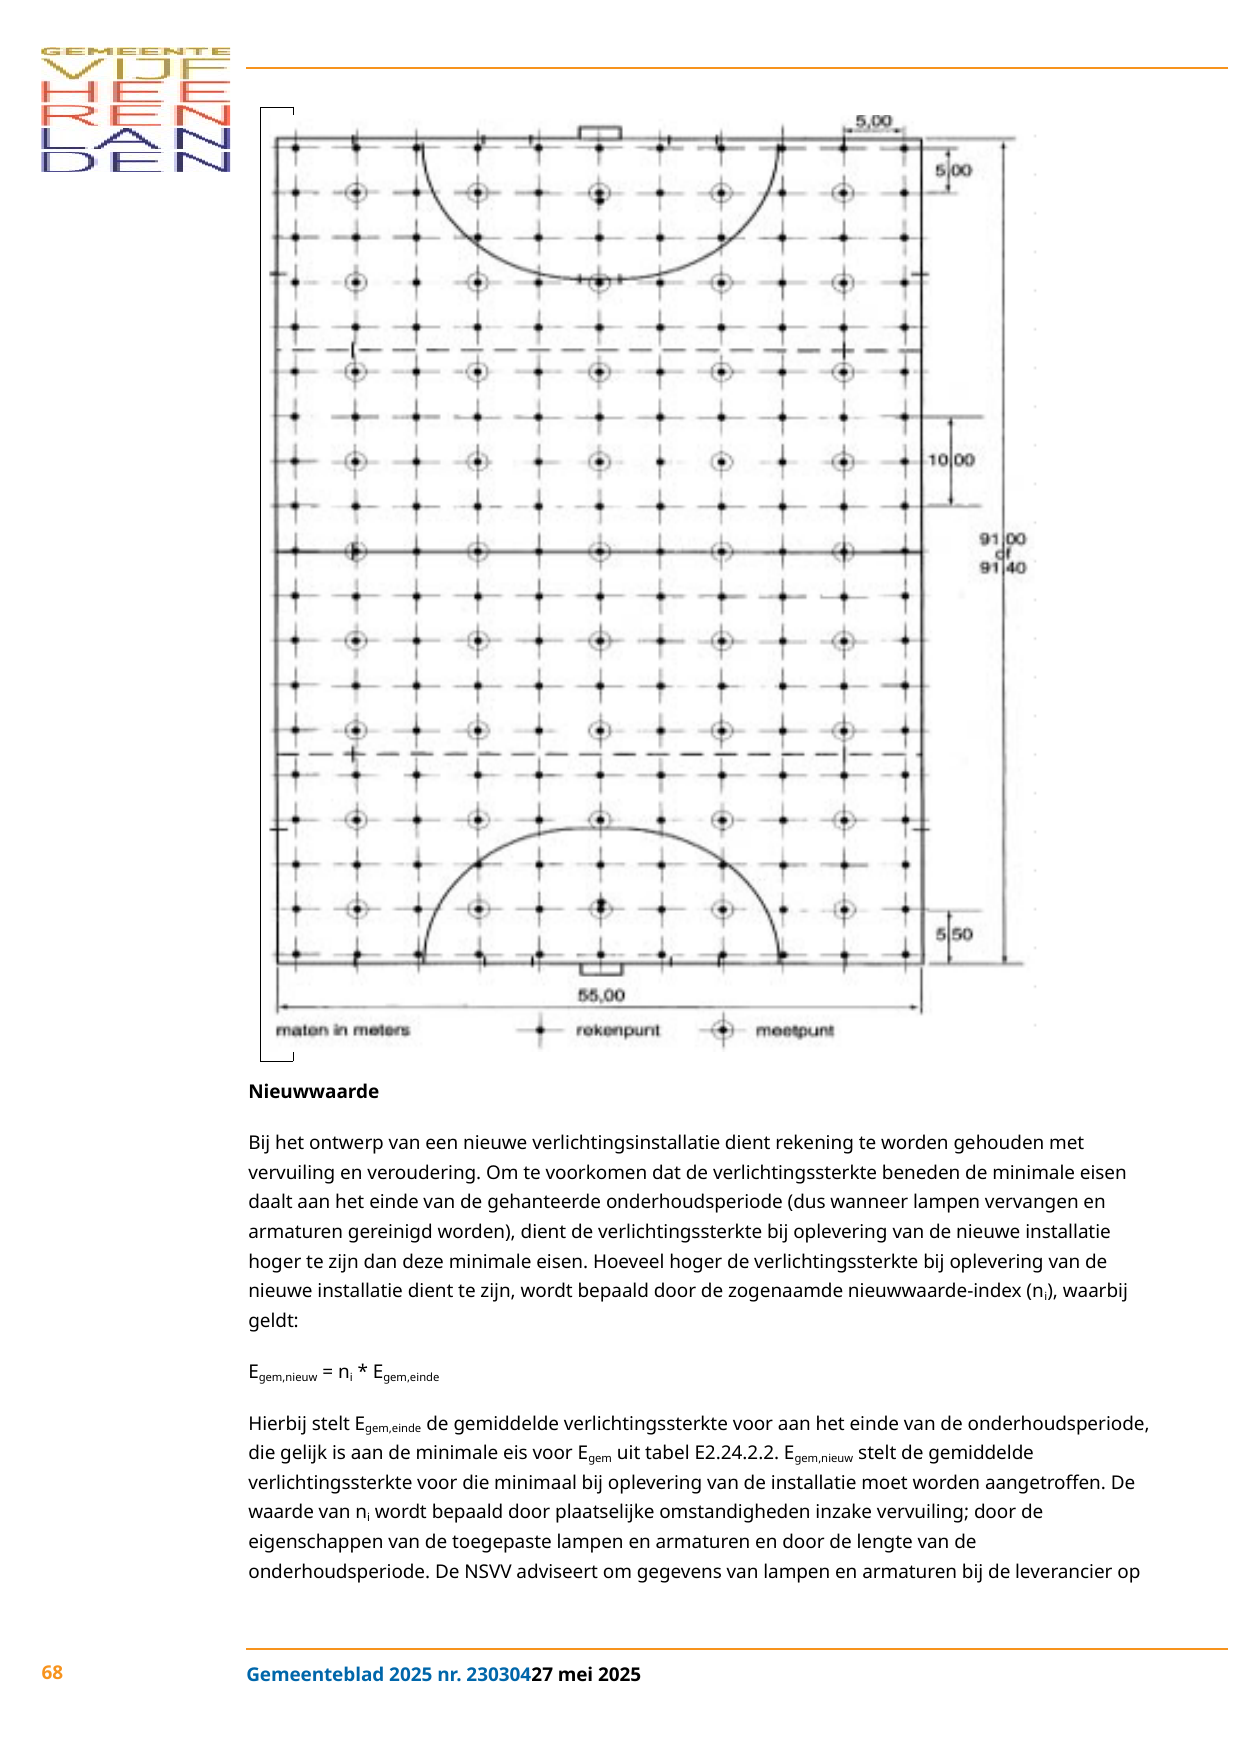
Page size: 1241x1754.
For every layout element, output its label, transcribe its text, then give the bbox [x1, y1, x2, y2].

table_cell [248, 1384, 1152, 1410]
table_cell Nieuwwaarde [248, 1078, 1152, 1104]
table_cell Bij het ontwerp van een nieuwe verlichtingsinstallatie dient rekening te worden gehouden met vervuiling en veroudering. Om te voorkomen dat de verlichtingssterkte beneden de minimale eisen daalt aan het einde van de gehanteerde onderhoudsperiode (dus wanneer lampen vervangen en armaturen gereinigd worden), dient de verlichtingssterkte bij oplevering van de nieuwe installatie hoger te zijn dan deze minimale eisen. Hoeveel hoger de verlichtingssterkte bij oplevering van de nieuwe installatie dient te zijn, wordt bepaald door de zogenaamde nieuwwaarde-index (ni), waarbij geldt: [248, 1130, 1152, 1333]
table_cell Hierbij stelt Egem,einde de gemiddelde verlichtingssterkte voor aan het einde van de onderhoudsperiode, die gelijk is aan de minimale eis voor Egem uit tabel E2.24.2.2. Egem,nieuw stelt de gemiddelde verlichtingssterkte voor die minimaal bij oplevering van de installatie moet worden aangetroffen. De waarde van ni wordt bepaald door plaatselijke omstandigheden inzake vervuiling; door de eigenschappen van de toegepaste lampen en armaturen en door de lengte van de onderhoudsperiode. De NSVV adviseert om gegevens van lampen en armaturen bij de leverancier op [248, 1410, 1152, 1584]
table_cell Egem,nieuw = ni * Egem,einde [248, 1359, 1152, 1384]
table_cell [248, 1104, 1152, 1129]
table_cell [248, 95, 1152, 1078]
picture [41, 47, 231, 172]
table_cell [248, 1333, 1152, 1358]
picture [268, 115, 1037, 1052]
